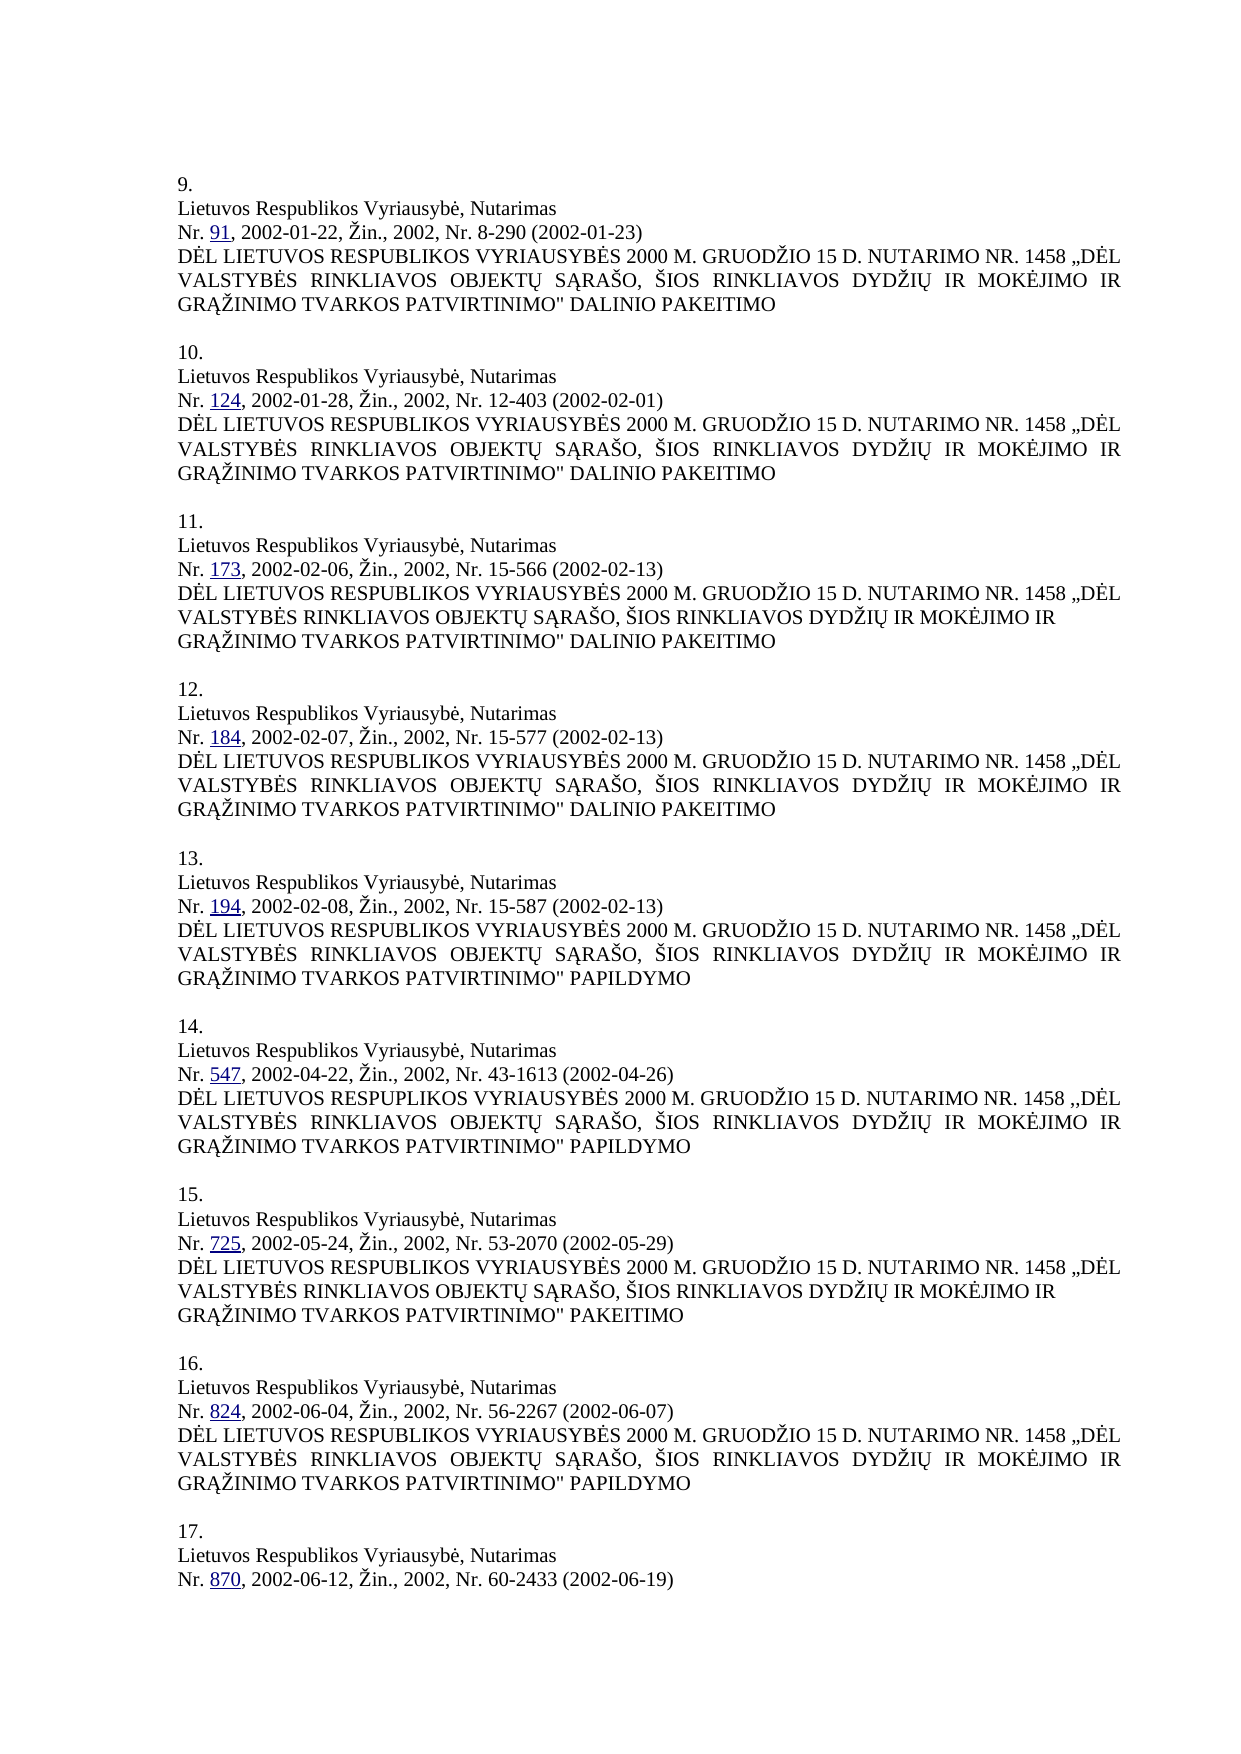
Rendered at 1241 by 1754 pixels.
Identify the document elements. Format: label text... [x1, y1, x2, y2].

text DĖL LIETUVOS RESPUBLIKOS VYRIAUSYBĖS 2000 M. GRUODŽIO 15 D. NUTARIMO NR. 1458 „DĖL VALSTYBĖS RINKLIAVOS OBJEKTŲ SĄRAŠO, ŠIOS RINKLIAVOS DYDŽIŲ IR MOKĖJIMO IR GRĄŽINIMO TVARKOS PATVIRTINIMO" PAPILDYMO [177, 1423, 1122, 1495]
text Nr. 824, 2002-06-04, Žin., 2002, Nr. 56-2267 (2002-06-07) [177, 1399, 1122, 1423]
text Nr. 91, 2002-01-22, Žin., 2002, Nr. 8-290 (2002-01-23) [177, 220, 1122, 244]
text Nr. 184, 2002-02-07, Žin., 2002, Nr. 15-577 (2002-02-13) [177, 725, 1122, 749]
text Lietuvos Respublikos Vyriausybė, Nutarimas [177, 533, 1122, 557]
text 14. [177, 1014, 1122, 1038]
text Nr. 547, 2002-04-22, Žin., 2002, Nr. 43-1613 (2002-04-26) [177, 1062, 1122, 1086]
text 10. [177, 340, 1122, 364]
text 15. [177, 1182, 1122, 1206]
text DĖL LIETUVOS RESPUBLIKOS VYRIAUSYBĖS 2000 M. GRUODŽIO 15 D. NUTARIMO NR. 1458 „DĖL VALSTYBĖS RINKLIAVOS OBJEKTŲ SĄRAŠO, ŠIOS RINKLIAVOS DYDŽIŲ IR MOKĖJIMO IR GRĄŽINIMO TVARKOS PATVIRTINIMO" PAKEITIMO [177, 1254, 1122, 1327]
text 16. [177, 1351, 1122, 1375]
text Lietuvos Respublikos Vyriausybė, Nutarimas [177, 701, 1122, 725]
text DĖL LIETUVOS RESPUBLIKOS VYRIAUSYBĖS 2000 M. GRUODŽIO 15 D. NUTARIMO NR. 1458 „DĖL VALSTYBĖS RINKLIAVOS OBJEKTŲ SĄRAŠO, ŠIOS RINKLIAVOS DYDŽIŲ IR MOKĖJIMO IR GRĄŽINIMO TVARKOS PATVIRTINIMO" PAPILDYMO [177, 918, 1122, 990]
text 17. [177, 1519, 1122, 1543]
text Nr. 124, 2002-01-28, Žin., 2002, Nr. 12-403 (2002-02-01) [177, 388, 1122, 412]
text Lietuvos Respublikos Vyriausybė, Nutarimas [177, 869, 1122, 894]
text 11. [177, 509, 1122, 533]
text DĖL LIETUVOS RESPUBLIKOS VYRIAUSYBĖS 2000 M. GRUODŽIO 15 D. NUTARIMO NR. 1458 „DĖL VALSTYBĖS RINKLIAVOS OBJEKTŲ SĄRAŠO, ŠIOS RINKLIAVOS DYDŽIŲ IR MOKĖJIMO IR GRĄŽINIMO TVARKOS PATVIRTINIMO" DALINIO PAKEITIMO [177, 412, 1122, 484]
text 9. [177, 172, 1122, 196]
text Lietuvos Respublikos Vyriausybė, Nutarimas [177, 1038, 1122, 1062]
text Lietuvos Respublikos Vyriausybė, Nutarimas [177, 1543, 1122, 1567]
text Nr. 173, 2002-02-06, Žin., 2002, Nr. 15-566 (2002-02-13) [177, 557, 1122, 581]
text 13. [177, 846, 1122, 869]
text DĖL LIETUVOS RESPUBLIKOS VYRIAUSYBĖS 2000 M. GRUODŽIO 15 D. NUTARIMO NR. 1458 „DĖL VALSTYBĖS RINKLIAVOS OBJEKTŲ SĄRAŠO, ŠIOS RINKLIAVOS DYDŽIŲ IR MOKĖJIMO IR GRĄŽINIMO TVARKOS PATVIRTINIMO" DALINIO PAKEITIMO [177, 244, 1122, 316]
text Nr. 194, 2002-02-08, Žin., 2002, Nr. 15-587 (2002-02-13) [177, 894, 1122, 918]
text Lietuvos Respublikos Vyriausybė, Nutarimas [177, 1206, 1122, 1231]
text Lietuvos Respublikos Vyriausybė, Nutarimas [177, 1375, 1122, 1399]
text DĖL LIETUVOS RESPUPLIKOS VYRIAUSYBĖS 2000 M. GRUODŽIO 15 D. NUTARIMO NR. 1458 ,,DĖL VALSTYBĖS RINKLIAVOS OBJEKTŲ SĄRAŠO, ŠIOS RINKLIAVOS DYDŽIŲ IR MOKĖJIMO IR GRĄŽINIMO TVARKOS PATVIRTINIMO" PAPILDYMO [177, 1086, 1122, 1158]
text DĖL LIETUVOS RESPUBLIKOS VYRIAUSYBĖS 2000 M. GRUODŽIO 15 D. NUTARIMO NR. 1458 „DĖL VALSTYBĖS RINKLIAVOS OBJEKTŲ SĄRAŠO, ŠIOS RINKLIAVOS DYDŽIŲ IR MOKĖJIMO IR GRĄŽINIMO TVARKOS PATVIRTINIMO" DALINIO PAKEITIMO [177, 749, 1122, 821]
text Nr. 870, 2002-06-12, Žin., 2002, Nr. 60-2433 (2002-06-19) [177, 1567, 1122, 1591]
text 12. [177, 677, 1122, 701]
text Lietuvos Respublikos Vyriausybė, Nutarimas [177, 196, 1122, 220]
text DĖL LIETUVOS RESPUBLIKOS VYRIAUSYBĖS 2000 M. GRUODŽIO 15 D. NUTARIMO NR. 1458 „DĖL VALSTYBĖS RINKLIAVOS OBJEKTŲ SĄRAŠO, ŠIOS RINKLIAVOS DYDŽIŲ IR MOKĖJIMO IR GRĄŽINIMO TVARKOS PATVIRTINIMO" DALINIO PAKEITIMO [177, 581, 1122, 653]
text Nr. 725, 2002-05-24, Žin., 2002, Nr. 53-2070 (2002-05-29) [177, 1231, 1122, 1254]
text Lietuvos Respublikos Vyriausybė, Nutarimas [177, 364, 1122, 388]
